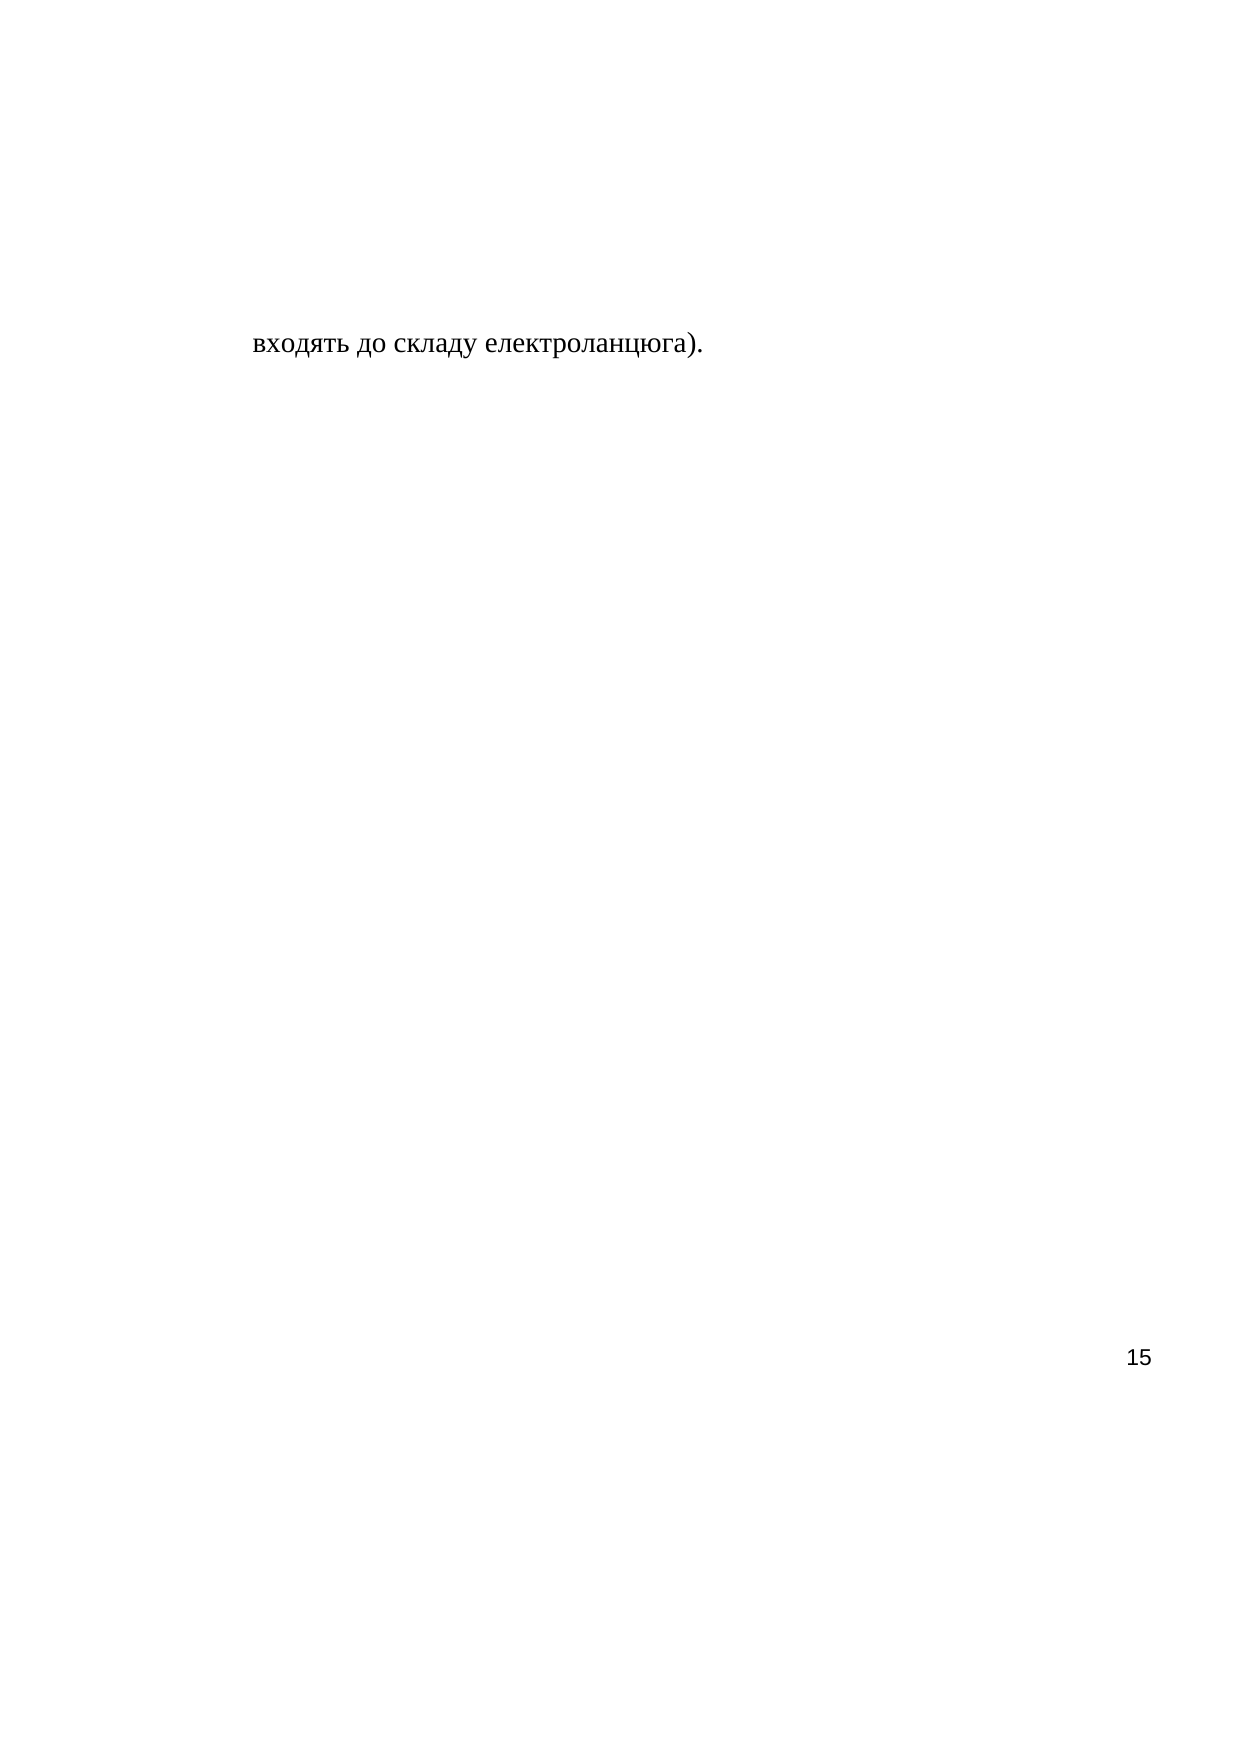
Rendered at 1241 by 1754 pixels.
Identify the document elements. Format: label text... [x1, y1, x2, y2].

list входять до складу електроланцюга). [215, 325, 1152, 359]
